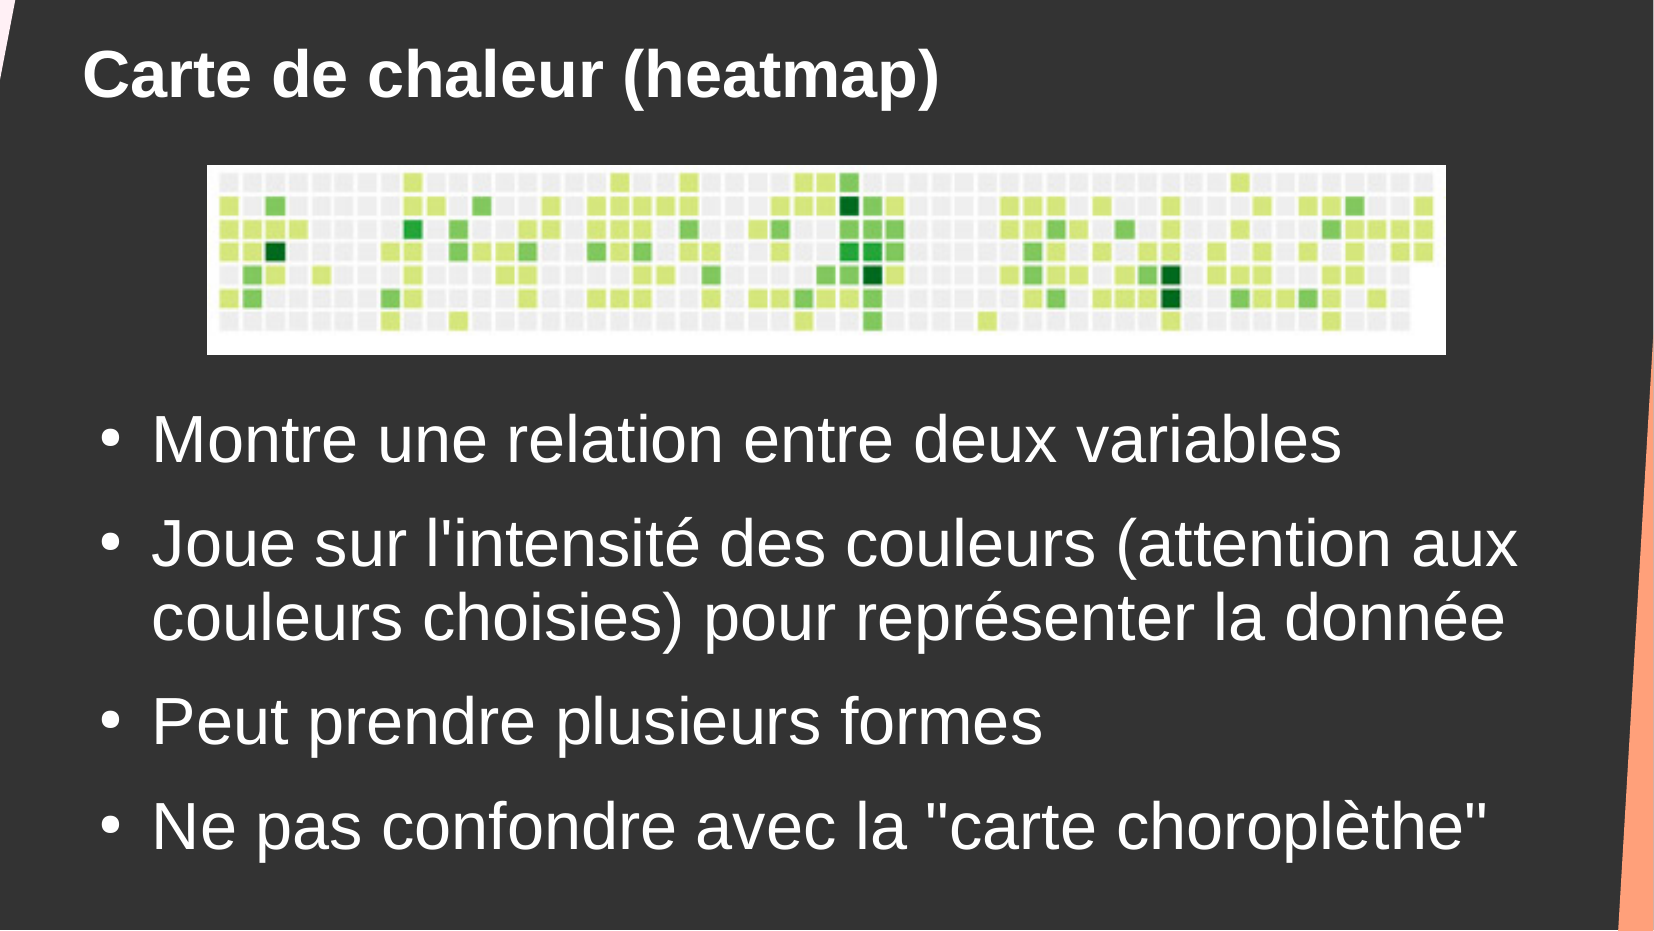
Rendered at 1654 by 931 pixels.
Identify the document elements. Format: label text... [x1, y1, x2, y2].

title Carte de chaleur (heatmap) [82, 37, 1571, 115]
text_box [1618, 322, 1654, 931]
picture [207, 165, 1446, 355]
list Montre une relation entre deux variables Joue sur l'intensité des couleurs (attention aux couleurs choisies) pour représenter la donnée Peut prendre plusieurs formes Ne pas confondre avec la "carte choroplèthe" [80, 401, 1560, 931]
text_box [0, 0, 16, 80]
